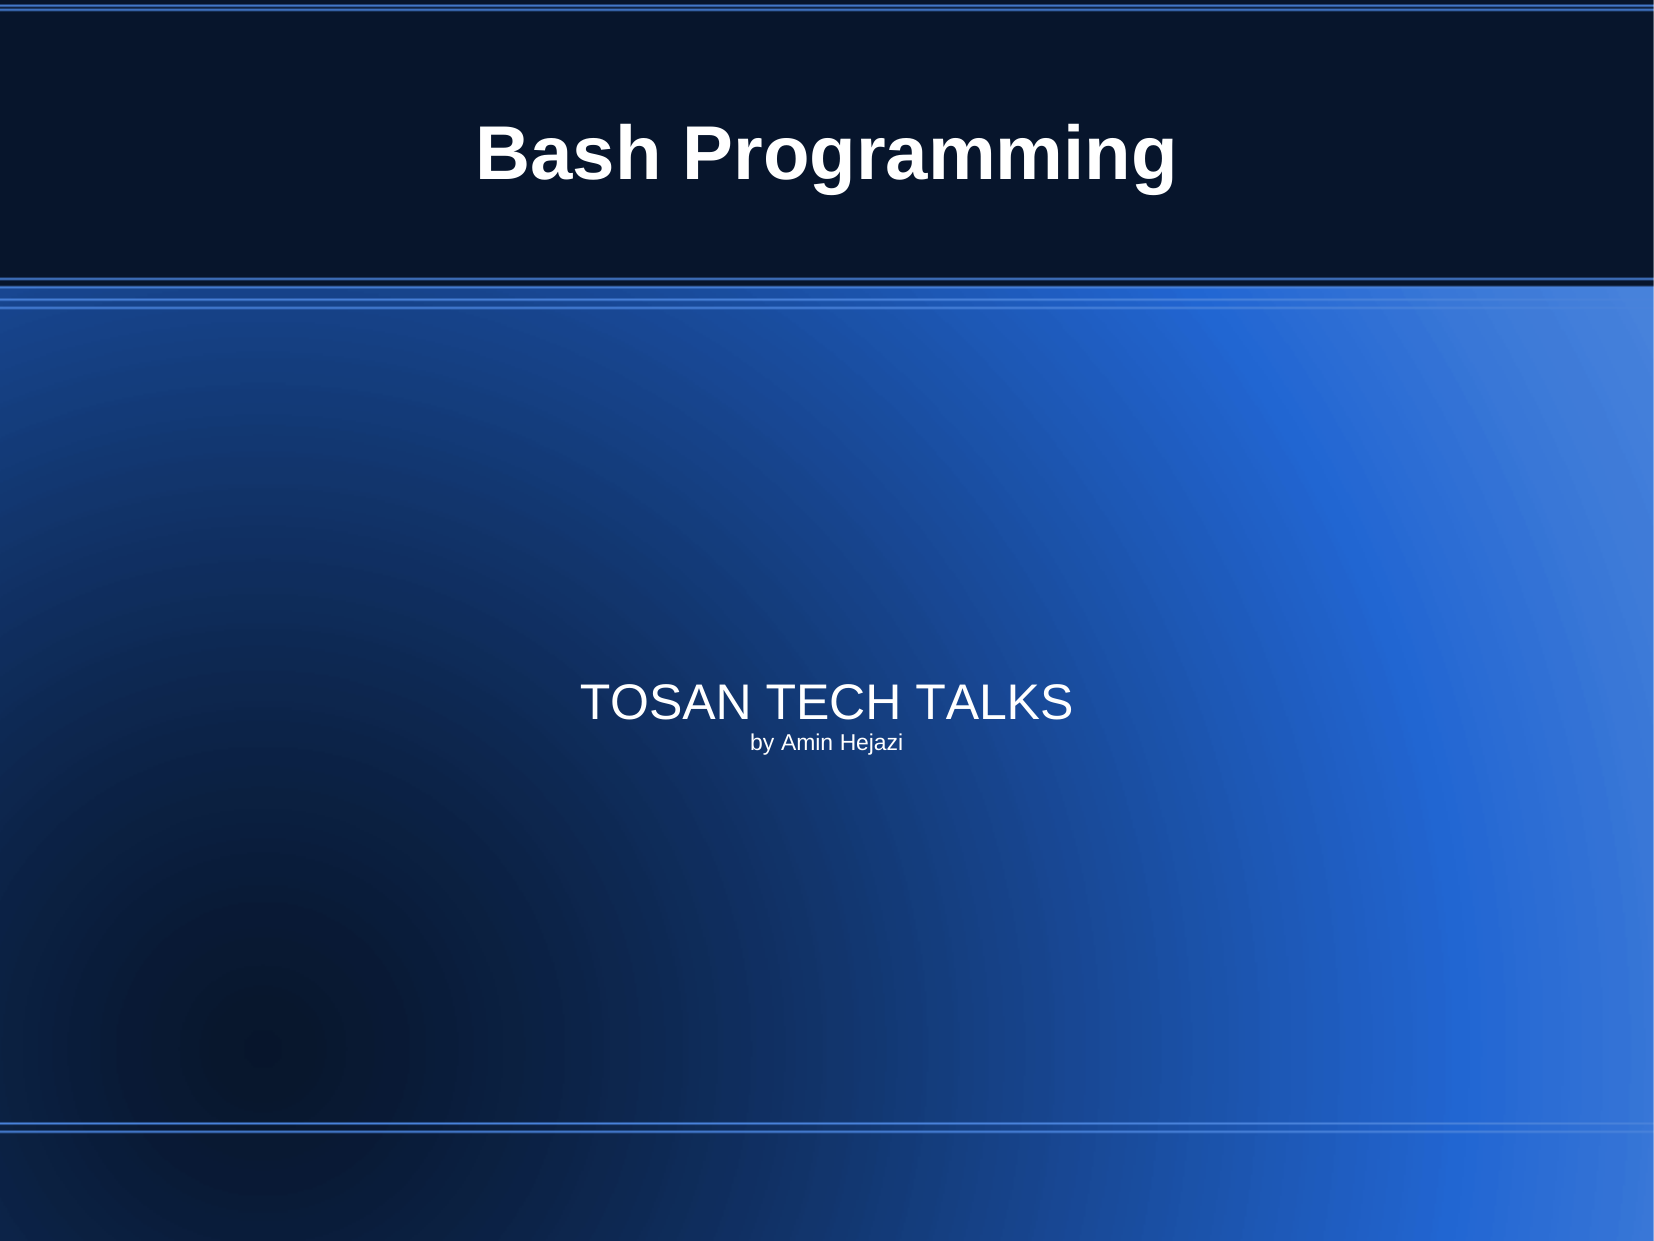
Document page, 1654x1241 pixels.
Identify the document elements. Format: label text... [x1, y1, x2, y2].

subtitle TOSAN TECH TALKS by Amin Hejazi [82, 355, 1571, 1075]
picture [0, 0, 1654, 1241]
title Bash Programming [82, 49, 1571, 257]
